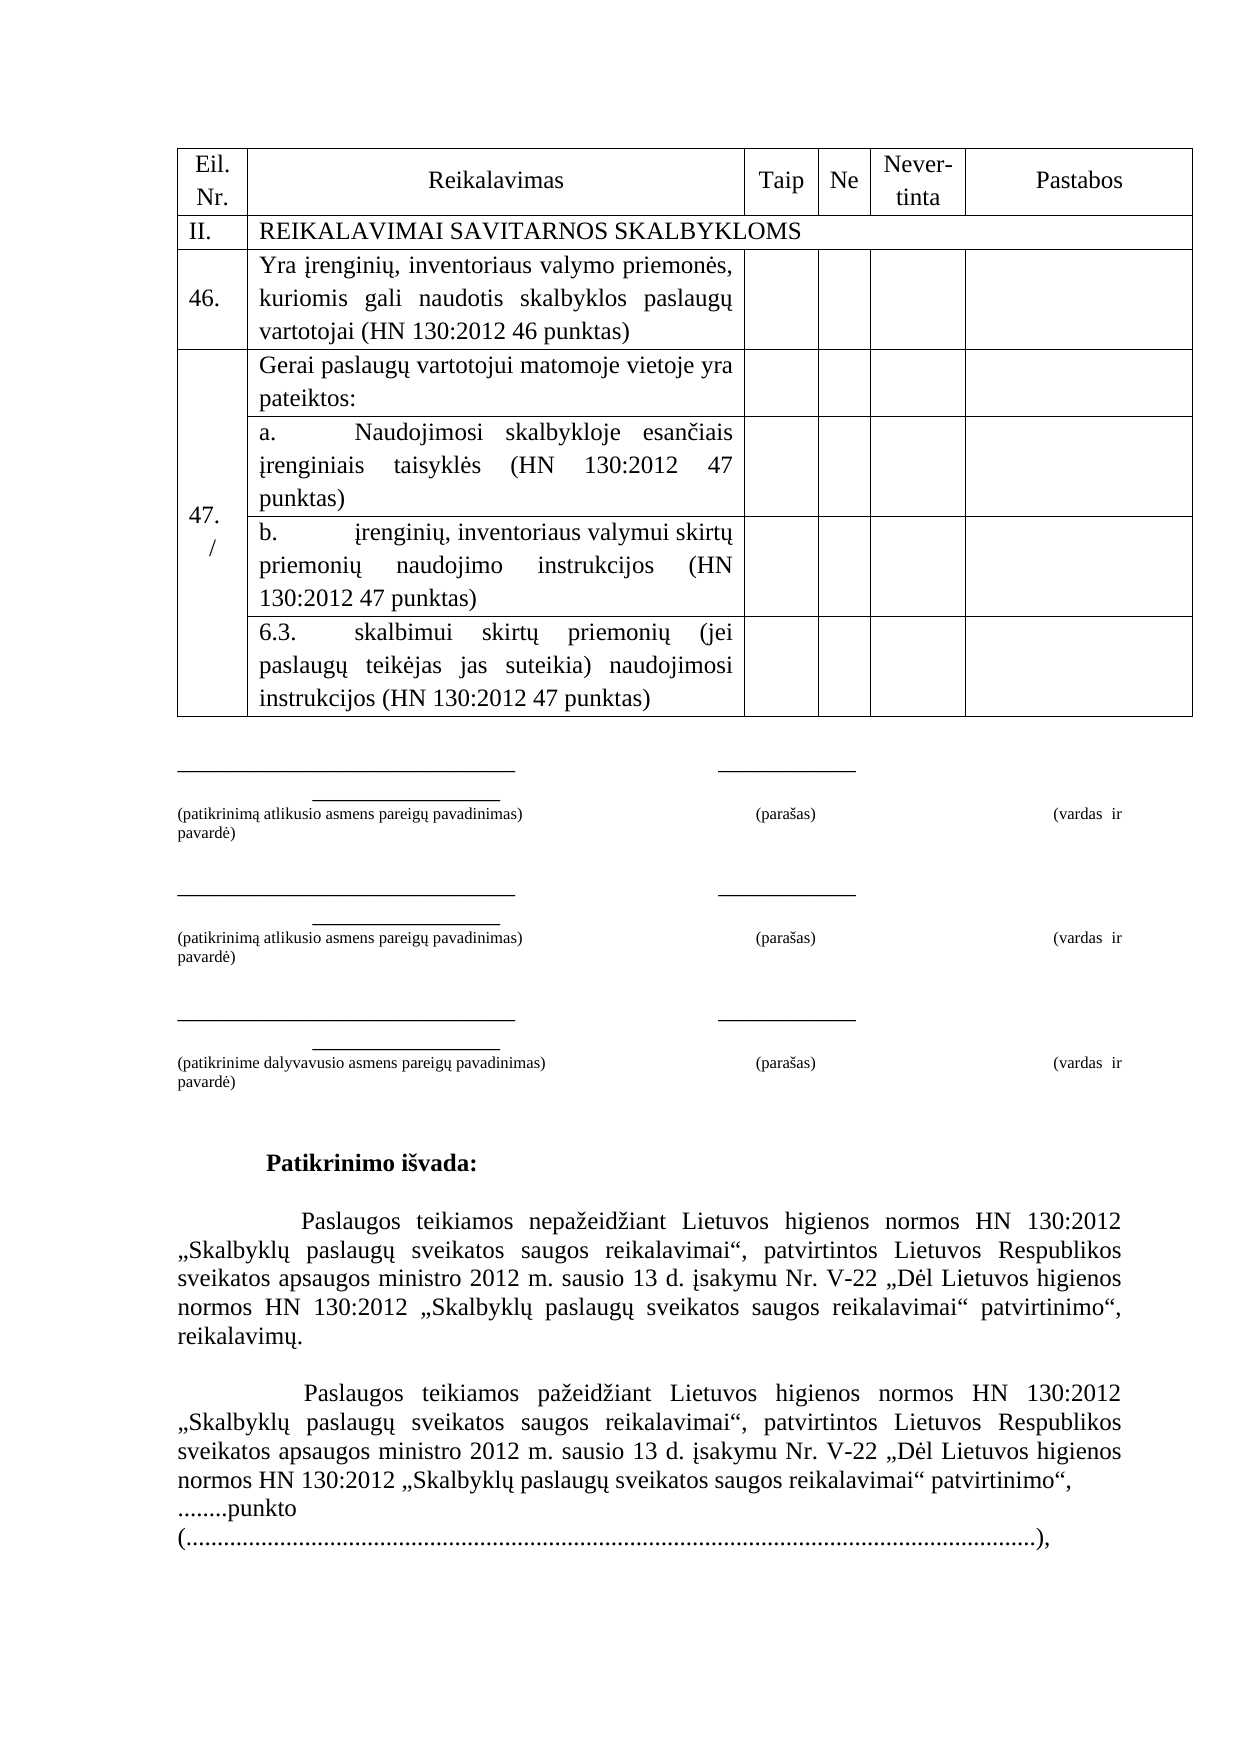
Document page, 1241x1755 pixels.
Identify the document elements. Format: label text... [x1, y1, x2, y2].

table_cell [819, 517, 870, 616]
text (patikrinimą atlikusio asmens pareigų pavadinimas) (parašas) (vardas ir pavardė) [177, 928, 1122, 966]
table_cell [819, 250, 870, 349]
table_cell [966, 250, 1192, 349]
table_cell a. Naudojimosi skalbykloje esančiais įrenginiais taisyklės (HN 130:2012 47 punktas) [248, 417, 744, 516]
table_cell [966, 417, 1192, 516]
table_header Eil. Nr. [178, 149, 247, 215]
table_cell II. [178, 216, 247, 249]
text ___________________________ ___________ _______________ [177, 871, 1122, 928]
table_cell Yra įrenginių, inventoriaus valymo priemonės, kuriomis gali naudotis skalbyklos paslaugų vartotojai (HN 130:2012 46 punktas) [248, 250, 744, 349]
table_cell [745, 350, 818, 416]
table_cell Gerai paslaugų vartotojui matomoje vietoje yra pateiktos: [248, 350, 744, 416]
table_cell 47. / [178, 350, 247, 716]
table_header Pastabos [966, 149, 1192, 215]
text ___________________________ ___________ _______________ [177, 995, 1122, 1053]
table_cell [745, 417, 818, 516]
table_cell [871, 517, 965, 616]
table_cell [871, 417, 965, 516]
table_cell [871, 250, 965, 349]
table_cell [745, 517, 818, 616]
table_cell [871, 617, 965, 716]
text  Paslaugos teikiamos nepažeidžiant Lietuvos higienos normos HN 130:2012 „Skalbyklų paslaugų sveikatos saugos reikalavimai“, patvirtintos Lietuvos Respublikos sveikatos apsaugos ministro 2012 m. sausio 13 d. įsakymu Nr. V-22 „Dėl Lietuvos higienos normos HN 130:2012 „Skalbyklų paslaugų sveikatos saugos reikalavimai“ patvirtinimo“, reikalavimų. [177, 1206, 1122, 1350]
table_cell [819, 417, 870, 516]
text ___________________________ ___________ _______________ [177, 746, 1122, 803]
table_cell REIKALAVIMAI SAVITARNOS SKALBYKLOMS [248, 216, 1192, 249]
table_header Reikalavimas [248, 149, 744, 215]
text (patikrinime dalyvavusio asmens pareigų pavadinimas) (parašas) (vardas ir pavardė) [177, 1053, 1122, 1091]
table_cell [871, 350, 965, 416]
text (patikrinimą atlikusio asmens pareigų pavadinimas) (parašas) (vardas ir pavardė) [177, 803, 1122, 842]
table_cell [745, 250, 818, 349]
table_cell [966, 617, 1192, 716]
table_header Taip [745, 149, 818, 215]
table_cell [819, 617, 870, 716]
text ........punkto (........................................................................................................................................), [177, 1493, 1122, 1551]
table_cell [745, 617, 818, 716]
table_cell [966, 350, 1192, 416]
table_cell b. įrenginių, inventoriaus valymui skirtų priemonių naudojimo instrukcijos (HN 130:2012 47 punktas) [248, 517, 744, 616]
table_cell [966, 517, 1192, 616]
table_cell 6.3. skalbimui skirtų priemonių (jei paslaugų teikėjas jas suteikia) naudojimosi instrukcijos (HN 130:2012 47 punktas) [248, 617, 744, 716]
table_header Ne [819, 149, 870, 215]
text  Paslaugos teikiamos pažeidžiant Lietuvos higienos normos HN 130:2012 „Skalbyklų paslaugų sveikatos saugos reikalavimai“, patvirtintos Lietuvos Respublikos sveikatos apsaugos ministro 2012 m. sausio 13 d. įsakymu Nr. V-22 „Dėl Lietuvos higienos normos HN 130:2012 „Skalbyklų paslaugų sveikatos saugos reikalavimai“ patvirtinimo“, [177, 1378, 1122, 1493]
text Patikrinimo išvada: [177, 1148, 1122, 1177]
table_cell [819, 350, 870, 416]
table_header Never- tinta [871, 149, 965, 215]
table_cell 46. [178, 250, 247, 349]
